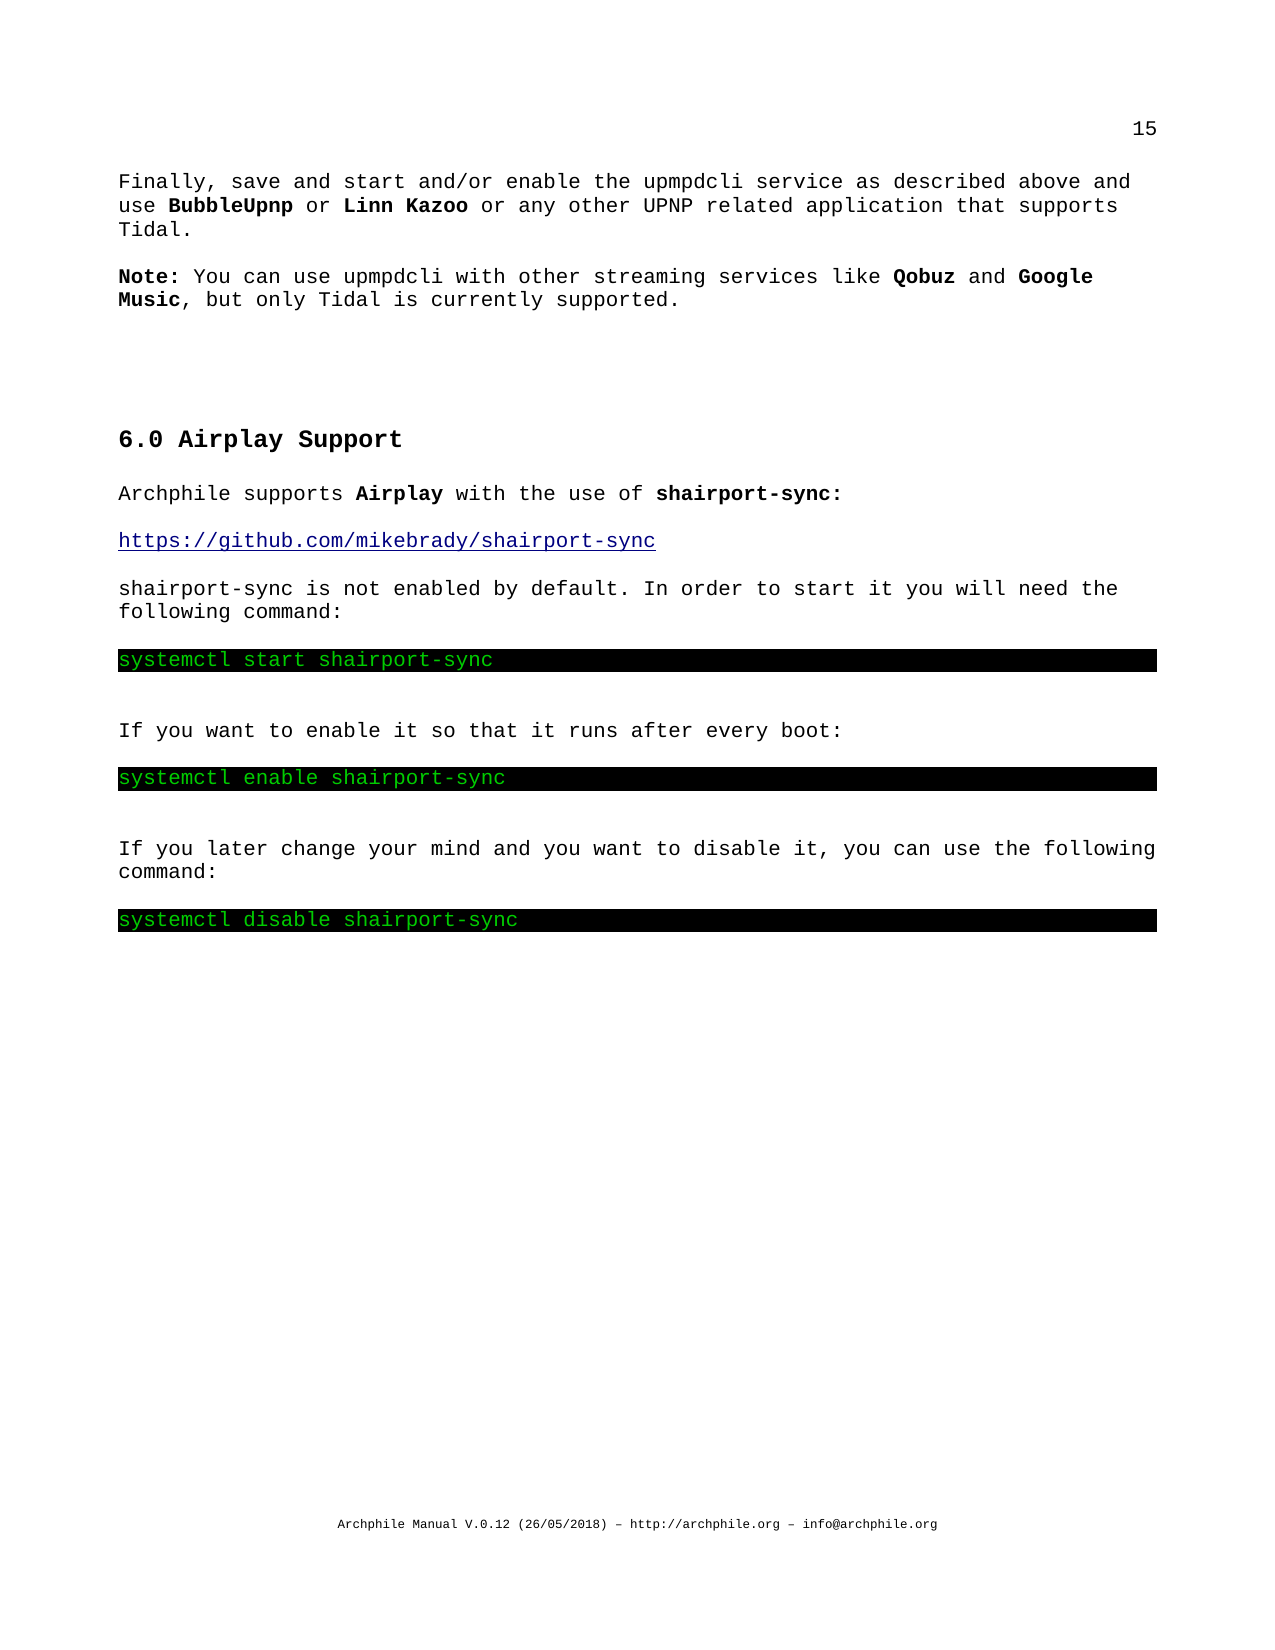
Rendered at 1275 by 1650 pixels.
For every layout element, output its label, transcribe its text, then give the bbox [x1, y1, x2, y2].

text Note: You can use upmpdcli with other streaming services like Qobuz and Google Music, but only Tidal is currently supported. [118, 266, 1157, 313]
text systemctl enable shairport-sync [118, 767, 1157, 791]
text 6.0 Airplay Support [118, 426, 1157, 455]
text Finally, save and start and/or enable the upmpdcli service as described above and use BubbleUpnp or Linn Kazoo or any other UPNP related application that supports Tidal. [118, 171, 1157, 242]
text If you later change your mind and you want to disable it, you can use the following command: [118, 838, 1157, 885]
text systemctl disable shairport-sync [118, 909, 1157, 932]
text If you want to enable it so that it runs after every boot: [118, 719, 1157, 743]
text systemctl start shairport-sync [118, 649, 1157, 672]
text shairport-sync is not enabled by default. In order to start it you will need the following command: [118, 578, 1157, 625]
text https://github.com/mikebrady/shairport-sync [118, 530, 1157, 554]
text Archphile supports Airplay with the use of shairport-sync: [118, 483, 1157, 507]
